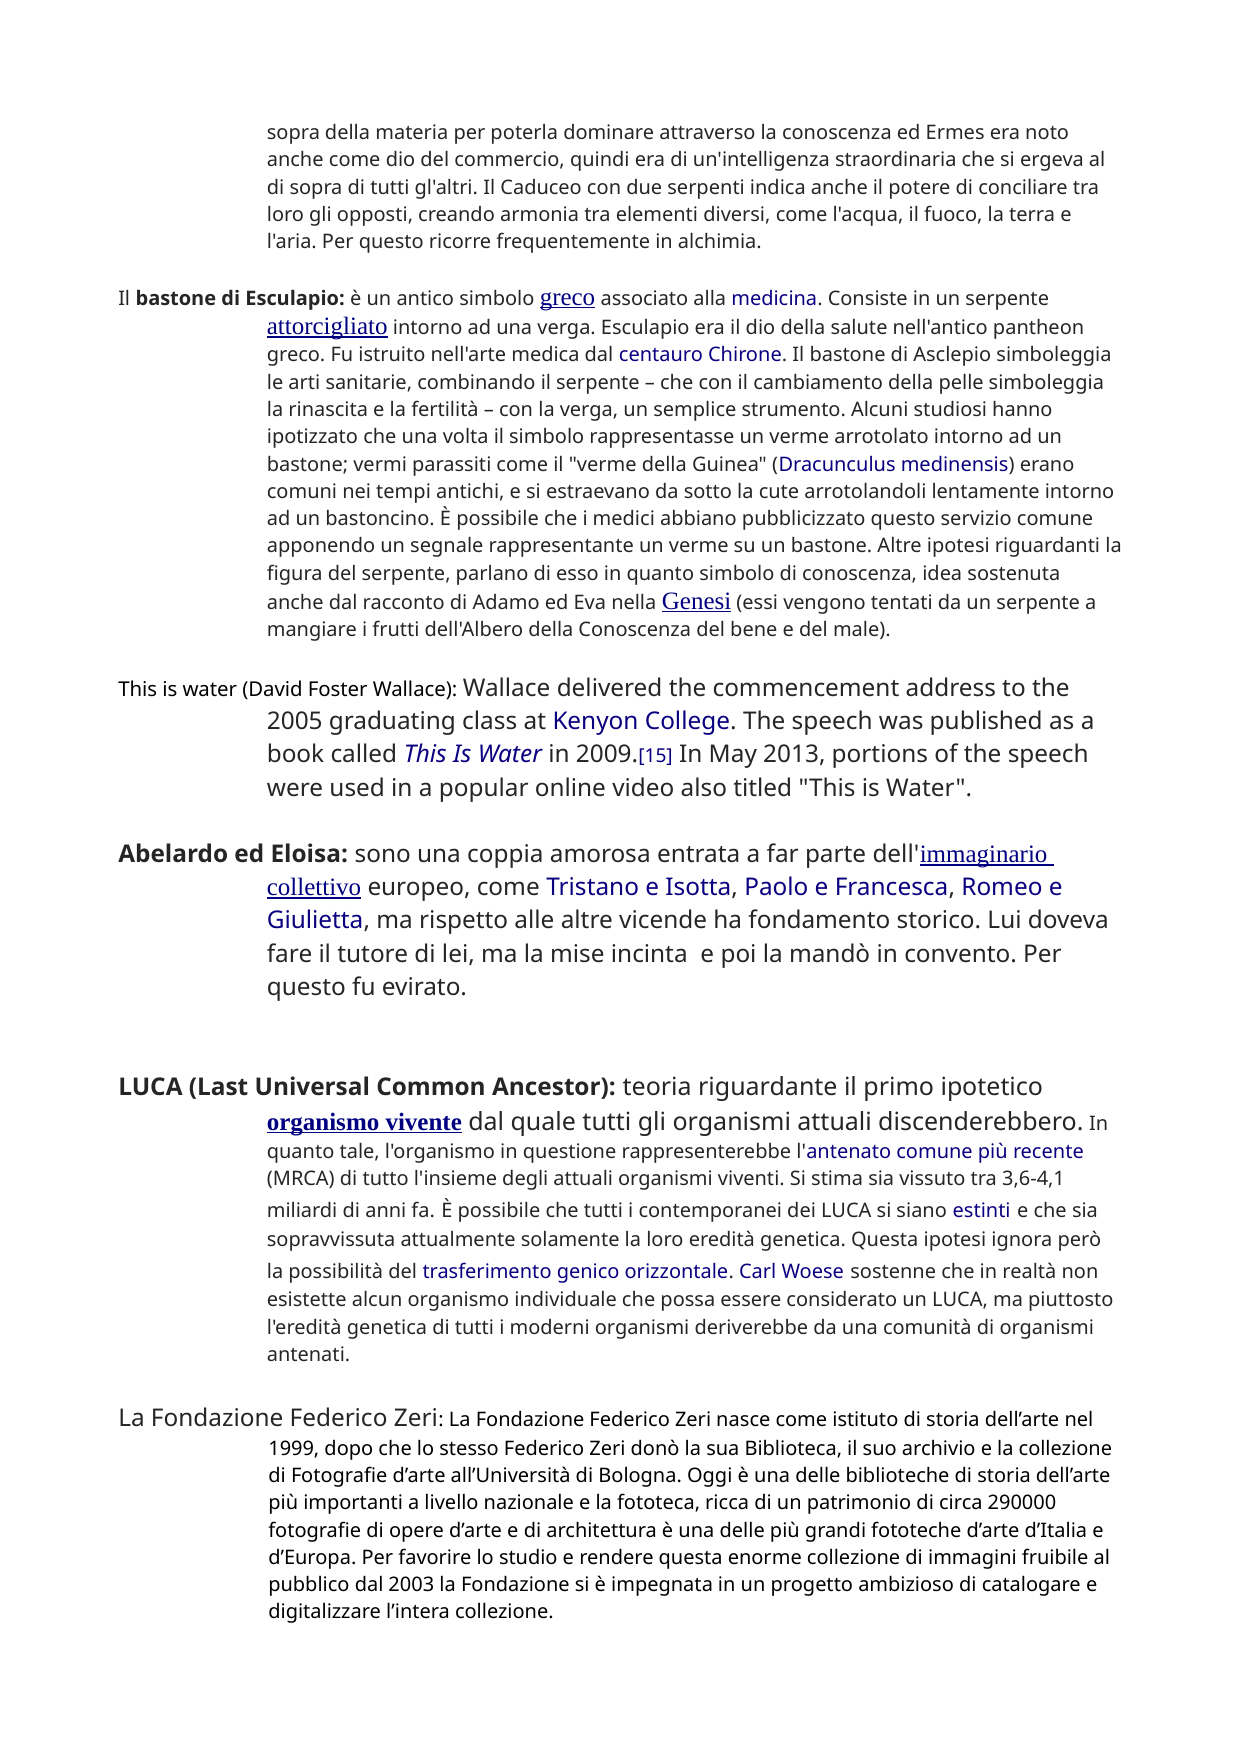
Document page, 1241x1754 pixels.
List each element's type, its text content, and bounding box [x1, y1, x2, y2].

text Abelardo ed Eloisa: sono una coppia amorosa entrata a far parte dell'immaginario collettivo europeo, come Tristano e Isotta, Paolo e Francesca, Romeo e Giulietta, ma rispetto alle altre vicende ha fondamento storico. Lui doveva fare il tutore di lei, ma la mise incinta e poi la mandò in convento. Per questo fu evirato. [118, 836, 1122, 1003]
text sopra della materia per poterla dominare attraverso la conoscenza ed Ermes era noto anche come dio del commercio, quindi era di un'intelligenza straordinaria che si ergeva al di sopra di tutti gl'altri. Il Caduceo con due serpenti indica anche il potere di conciliare tra loro gli opposti, creando armonia tra elementi diversi, come l'acqua, il fuoco, la terra e l'aria. Per questo ricorre frequentemente in alchimia. [118, 118, 1122, 254]
text La Fondazione Federico Zeri: La Fondazione Federico Zeri nasce come istituto di storia dell’arte nel 1999, dopo che lo stesso Federico Zeri donò la sua Biblioteca, il suo archivio e la collezione di Fotografie d’arte all’Università di Bologna. Oggi è una delle biblioteche di storia dell’arte più importanti a livello nazionale e la fototeca, ricca di un patrimonio di circa 290000 fotografie di opere d’arte e di architettura è una delle più grandi fototeche d’arte d’Italia e d’Europa. Per favorire lo studio e rendere questa enorme collezione di immagini fruibile al pubblico dal 2003 la Fondazione si è impegnata in un progetto ambizioso di catalogare e digitalizzare l’intera collezione. [118, 1401, 1122, 1625]
text LUCA (Last Universal Common Ancestor): teoria riguardante il primo ipotetico organismo vivente dal quale tutti gli organismi attuali discenderebbero. In quanto tale, l'organismo in questione rappresenterebbe l'antenato comune più recente (MRCA) di tutto l'insieme degli attuali organismi viventi. Si stima sia vissuto tra 3,6-4,1 miliardi di anni fa. È possibile che tutti i contemporanei dei LUCA si siano estinti e che sia sopravvissuta attualmente solamente la loro eredità genetica. Questa ipotesi ignora però la possibilità del trasferimento genico orizzontale. Carl Woese sostenne che in realtà non esistette alcun organismo individuale che possa essere considerato un LUCA, ma piuttosto l'eredità genetica di tutti i moderni organismi deriverebbe da una comunità di organismi antenati. [118, 1069, 1122, 1367]
text This is water (David Foster Wallace): Wallace delivered the commencement address to the 2005 graduating class at Kenyon College. The speech was published as a book called This Is Water in 2009.[15] In May 2013, portions of the speech were used in a popular online video also titled "This is Water". [118, 670, 1122, 803]
text Il bastone di Esculapio: è un antico simbolo greco associato alla medicina. Consiste in un serpente attorcigliato intorno ad una verga. Esculapio era il dio della salute nell'antico pantheon greco. Fu istruito nell'arte medica dal centauro Chirone. Il bastone di Asclepio simboleggia le arti sanitarie, combinando il serpente – che con il cambiamento della pelle simboleggia la rinascita e la fertilità – con la verga, un semplice strumento. Alcuni studiosi hanno ipotizzato che una volta il simbolo rappresentasse un verme arrotolato intorno ad un bastone; vermi parassiti come il "verme della Guinea" (Dracunculus medinensis) erano comuni nei tempi antichi, e si estraevano da sotto la cute arrotolandoli lentamente intorno ad un bastoncino. È possibile che i medici abbiano pubblicizzato questo servizio comune apponendo un segnale rappresentante un verme su un bastone. Altre ipotesi riguardanti la figura del serpente, parlano di esso in quanto simbolo di conoscenza, idea sostenuta anche dal racconto di Adamo ed Eva nella Genesi (essi vengono tentati da un serpente a mangiare i frutti dell'Albero della Conoscenza del bene e del male). [118, 282, 1122, 643]
